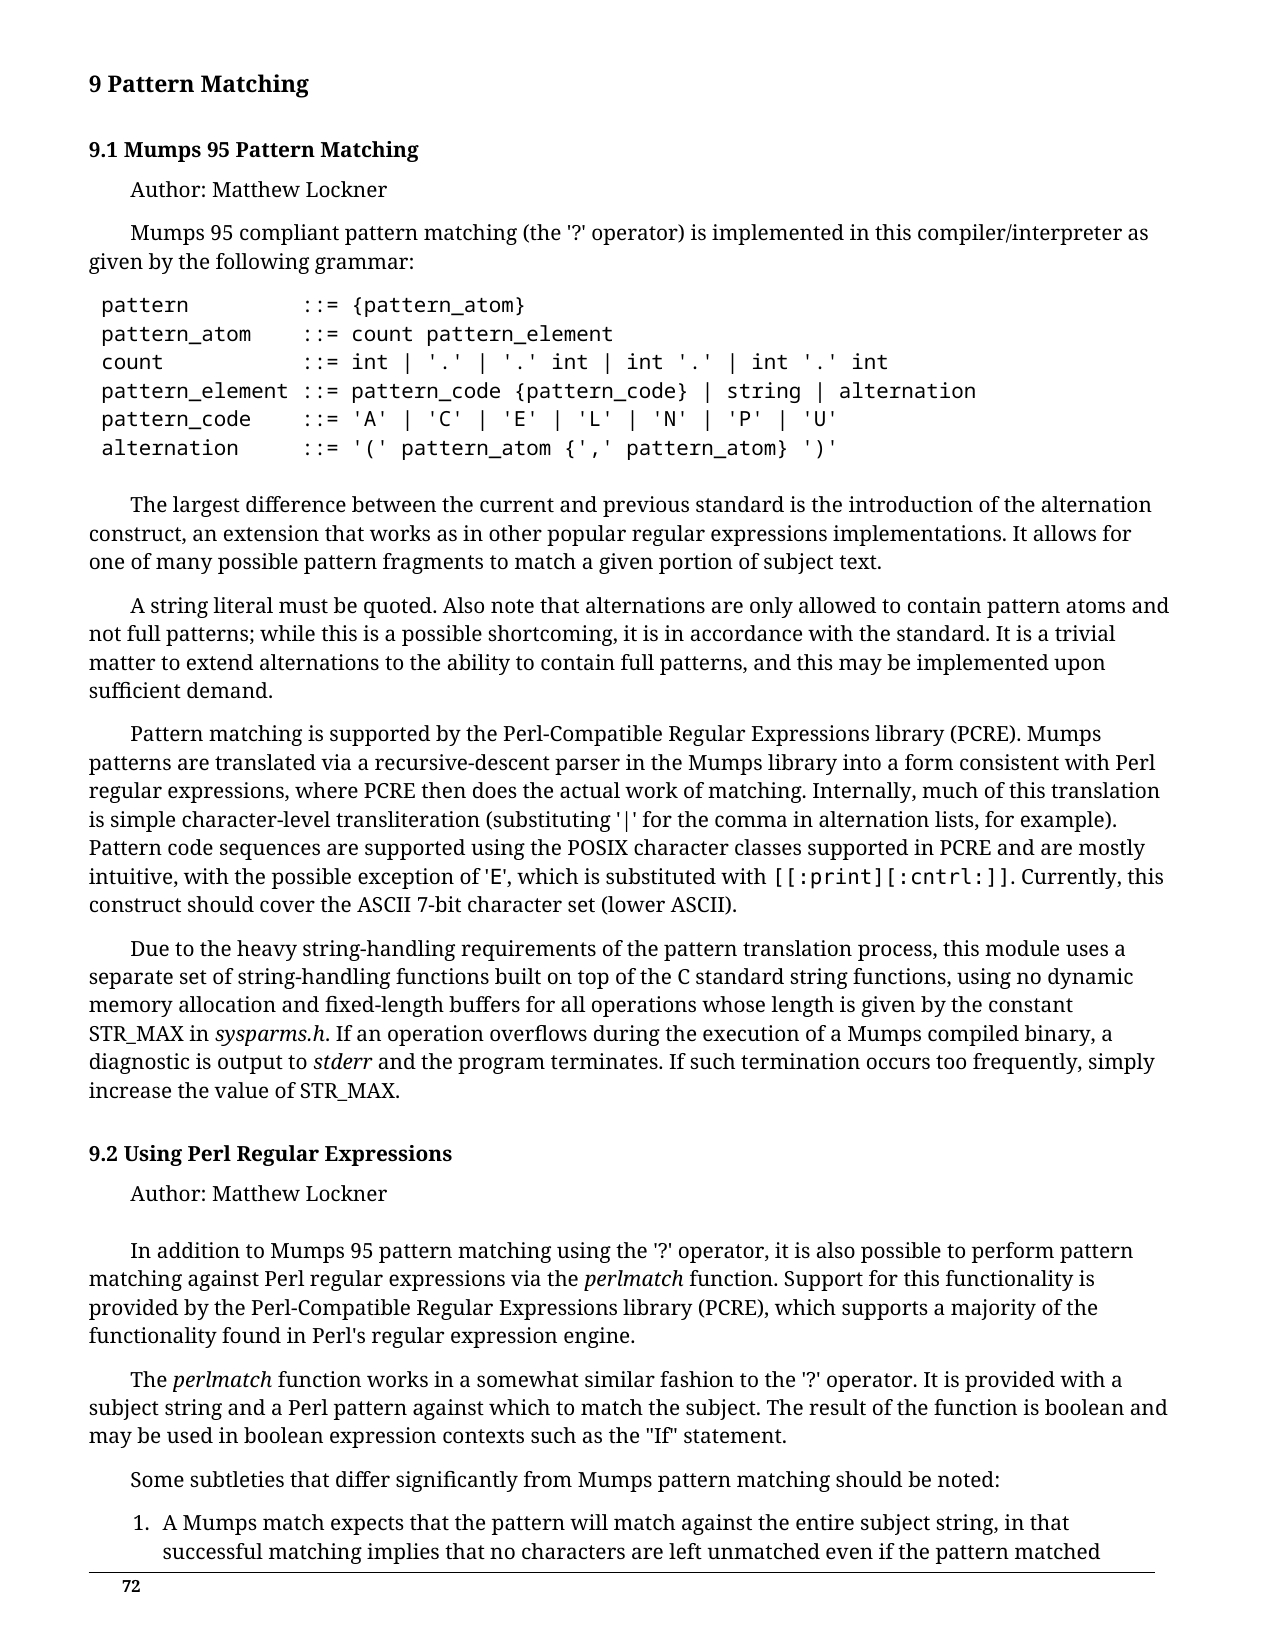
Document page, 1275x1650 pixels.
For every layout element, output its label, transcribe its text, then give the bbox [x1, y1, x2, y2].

text Some subtleties that differ significantly from Mumps pattern matching should be noted: [88, 1465, 1170, 1493]
text Author: Matthew Lockner [88, 175, 1170, 203]
text Author: Matthew Lockner [88, 1179, 1155, 1208]
text pattern_atom ::= count pattern_element [88, 319, 1170, 347]
text count ::= int | '.' | '.' int | int '.' | int '.' int [88, 347, 1170, 376]
subtitle Pattern Matching [88, 67, 1170, 99]
text pattern_code ::= 'A' | 'C' | 'E' | 'L' | 'N' | 'P' | 'U' [88, 404, 1170, 433]
text The largest difference between the current and previous standard is the introduction of the alternation construct, an extension that works as in other popular regular expressions implementations. It allows for one of many possible pattern fragments to match a given portion of subject text. [88, 491, 1170, 576]
text Pattern matching is supported by the Perl-Compatible Regular Expressions library (PCRE). Mumps patterns are translated via a recursive-descent parser in the Mumps library into a form consistent with Perl regular expressions, where PCRE then does the actual work of matching. Internally, much of this translation is simple character-level transliteration (substituting '|' for the comma in alternation lists, for example). Pattern code sequences are supported using the POSIX character classes supported in PCRE and are mostly intuitive, with the possible exception of 'E', which is substituted with [[:print][:cntrl:]]. Currently, this construct should cover the ASCII 7-bit character set (lower ASCII). [88, 719, 1170, 919]
text pattern ::= {pattern_atom} [88, 290, 1170, 319]
text In addition to Mumps 95 pattern matching using the '?' operator, it is also possible to perform pattern matching against Perl regular expressions via the perlmatch function. Support for this functionality is provided by the Perl-Compatible Regular Expressions library (PCRE), which supports a majority of the functionality found in Perl's regular expression engine. [88, 1236, 1170, 1350]
text A string literal must be quoted. Also note that alternations are only allowed to contain pattern atoms and not full patterns; while this is a possible shortcoming, it is in accordance with the standard. It is a trivial matter to extend alternations to the ability to contain full patterns, and this may be implemented upon sufficient demand. [88, 591, 1170, 704]
subtitle Using Perl Regular Expressions [88, 1139, 1170, 1167]
text Due to the heavy string-handling requirements of the pattern translation process, this module uses a separate set of string-handling functions built on top of the C standard string functions, using no dynamic memory allocation and fixed-length buffers for all operations whose length is given by the constant STR_MAX in sysparms.h. If an operation overflows during the execution of a Mumps compiled binary, a diagnostic is output to stderr and the program terminates. If such termination occurs too frequently, simply increase the value of STR_MAX. [88, 934, 1170, 1104]
text Mumps 95 compliant pattern matching (the '?' operator) is implemented in this compiler/interpreter as given by the following grammar: [88, 218, 1170, 275]
subtitle Mumps 95 Pattern Matching [88, 135, 1170, 163]
text alternation ::= '(' pattern_atom {',' pattern_atom} ')' [88, 433, 1170, 461]
list A Mumps match expects that the pattern will match against the entire subject string, in that successful matching implies that no characters are left unmatched even if the pattern matched [133, 1508, 1170, 1565]
text The perlmatch function works in a somewhat similar fashion to the '?' operator. It is provided with a subject string and a Perl pattern against which to match the subject. The result of the function is boolean and may be used in boolean expression contexts such as the "If" statement. [88, 1365, 1170, 1450]
text pattern_element ::= pattern_code {pattern_code} | string | alternation [88, 376, 1170, 404]
